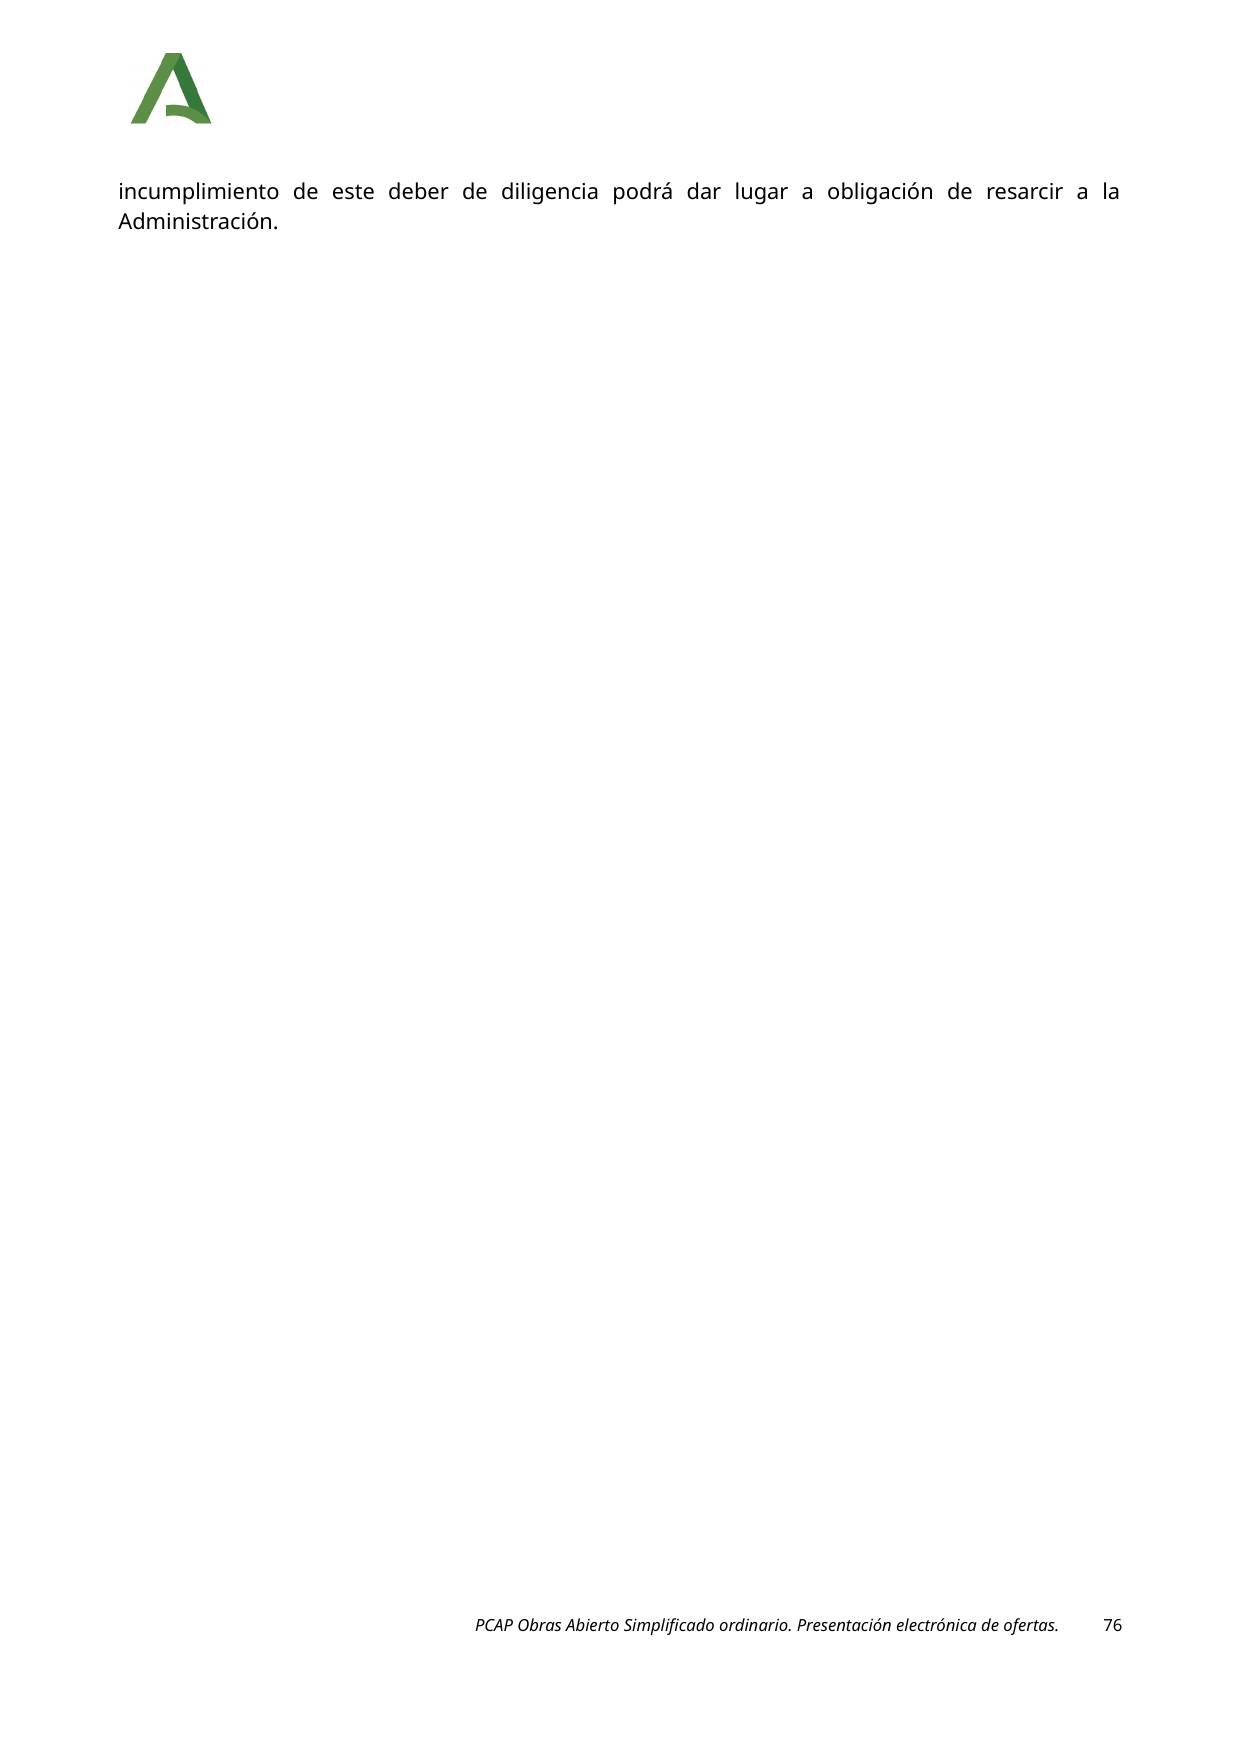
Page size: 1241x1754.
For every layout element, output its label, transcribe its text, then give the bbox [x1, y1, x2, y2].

picture [127, 48, 216, 128]
text incumplimiento de este deber de diligencia podrá dar lugar a obligación de resarcir a la Administración. [118, 176, 1122, 236]
